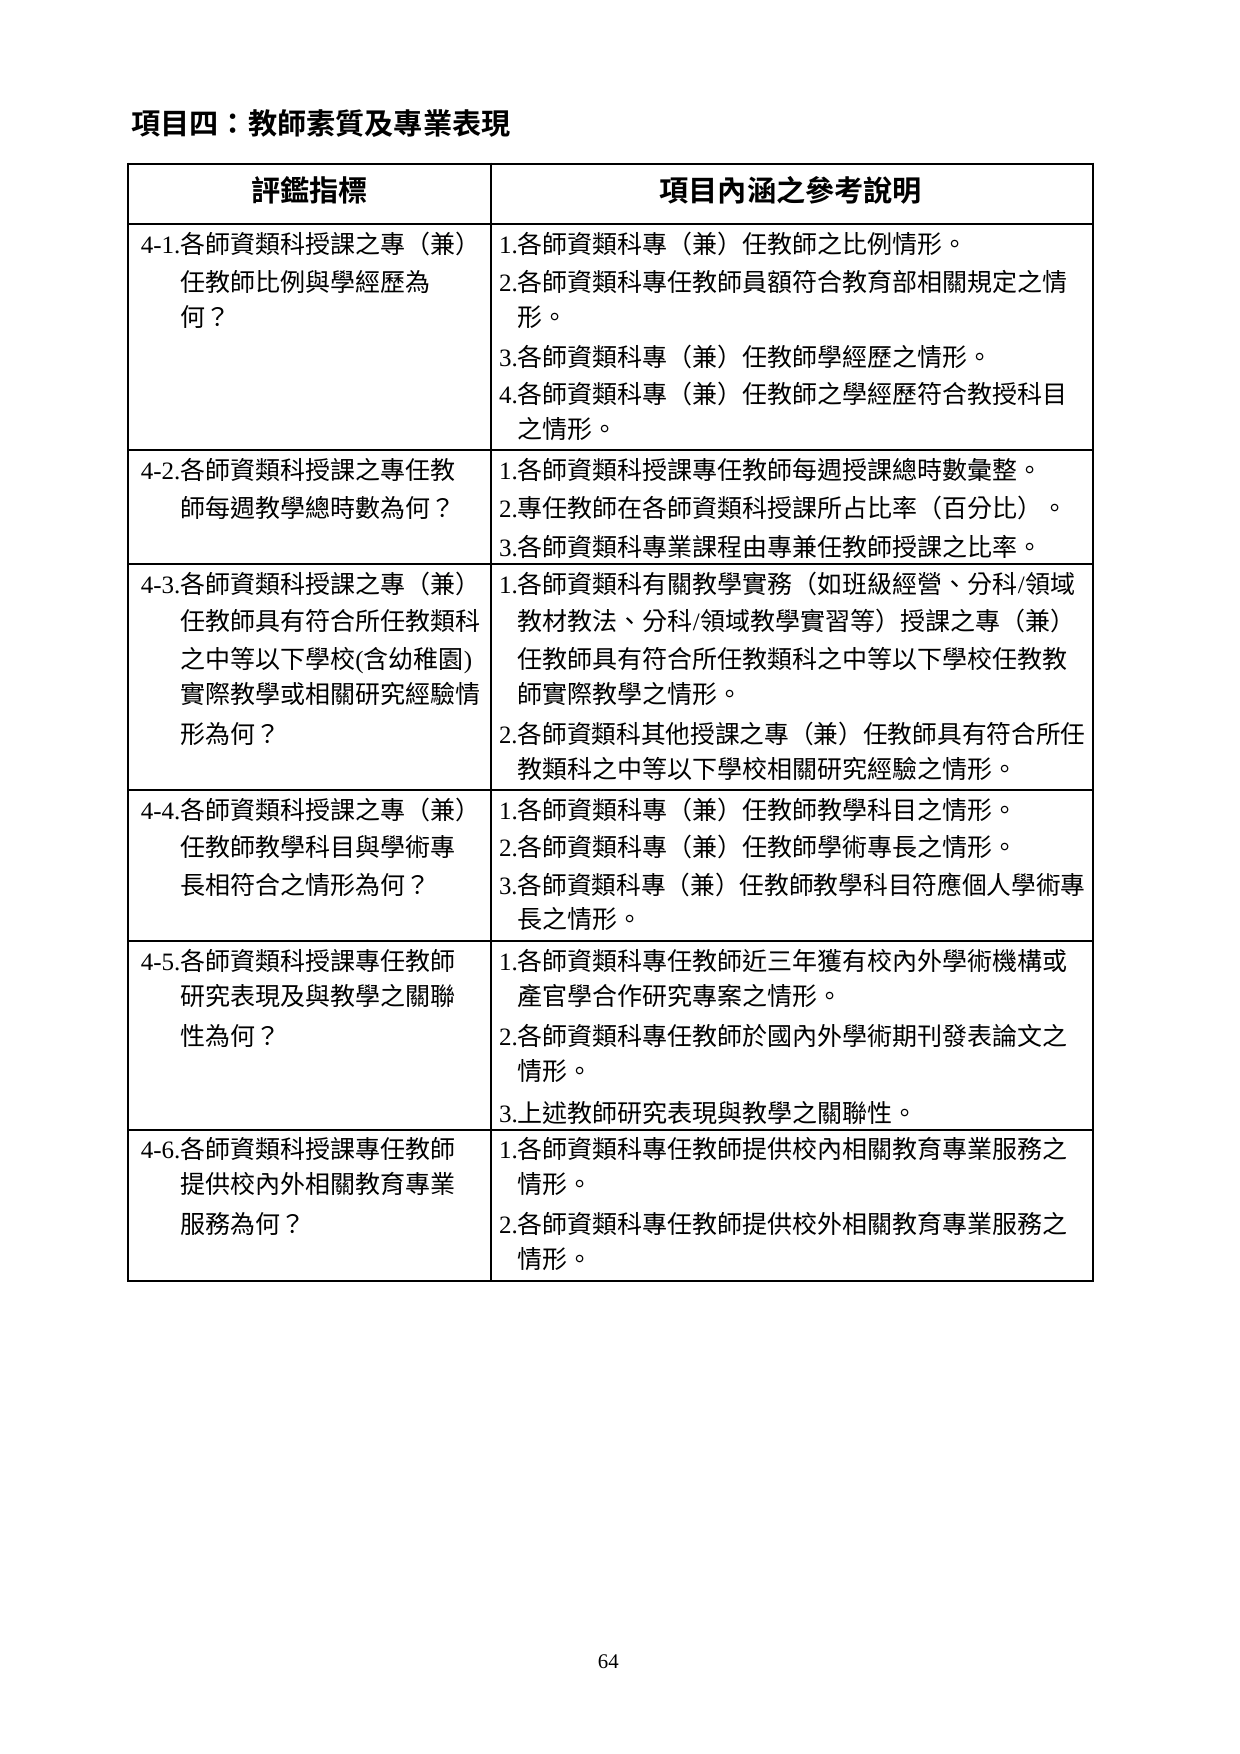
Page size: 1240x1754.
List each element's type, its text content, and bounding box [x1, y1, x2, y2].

table_cell 1.各師資類科專（兼）任教師教學科目之情形。 [492, 791, 1092, 825]
table_cell 之情形。 [492, 410, 1092, 444]
table_cell 產官學合作研究專案之情形。 [492, 976, 1092, 1011]
table_cell 2.各師資類科專任教師提供校外相關教育專業服務之 [492, 1200, 1092, 1240]
text 64 [127, 1649, 1089, 1673]
table_cell [129, 332, 490, 372]
table_cell 服務為何？ [129, 1200, 490, 1240]
table_cell 1.各師資類科授課專任教師每週授課總時數彙整。 [492, 451, 1092, 486]
table_cell 教材教法、分科/領域教學實習等）授課之專（兼） [492, 599, 1092, 637]
table_cell [129, 372, 490, 410]
table_cell 4.各師資類科專（兼）任教師之學經歷符合教授科目 [492, 372, 1092, 410]
table_cell 任教師比例與學經歷為 [129, 260, 490, 297]
table_cell [129, 1086, 490, 1128]
table_cell 4-1.各師資類科授課之專（兼） [129, 225, 490, 260]
table_cell 之中等以下學校(含幼稚園) [129, 637, 490, 674]
table_cell 提供校內外相關教育專業 [129, 1165, 490, 1199]
table_cell 性為何？ [129, 1011, 490, 1051]
table_cell [492, 445, 1092, 449]
table_cell 實際教學或相關研究經驗情 [129, 674, 490, 709]
table_cell 教類科之中等以下學校相關研究經驗之情形。 [492, 749, 1092, 784]
table_header 評鑑指標 [129, 165, 490, 208]
table_cell 3.各師資類科專（兼）任教師教學科目符應個人學術專 [492, 863, 1092, 900]
table_cell 2.各師資類科專任教師於國內外學術期刊發表論文之 [492, 1011, 1092, 1051]
table_cell 長之情形。 [492, 900, 1092, 935]
table_cell [492, 208, 1092, 223]
table_cell 何？ [129, 297, 490, 332]
table_cell 4-5.各師資類科授課專任教師 [129, 942, 490, 976]
table_cell 1.各師資類科專（兼）任教師之比例情形。 [492, 225, 1092, 260]
table_cell 任教師教學科目與學術專 [129, 825, 490, 863]
text 項目四：教師素質及專業表現 [131, 106, 1091, 141]
table_cell [129, 1240, 490, 1274]
table_cell [492, 935, 1092, 940]
table_cell 1.各師資類科專任教師近三年獲有校內外學術機構或 [492, 942, 1092, 976]
table_cell 任教師具有符合所任教類科 [129, 599, 490, 637]
table_cell [129, 1051, 490, 1086]
table_cell 任教師具有符合所任教類科之中等以下學校任教教 [492, 637, 1092, 674]
table_cell 情形。 [492, 1051, 1092, 1086]
table_cell [492, 784, 1092, 789]
table_cell 2.各師資類科專任教師員額符合教育部相關規定之情 [492, 260, 1092, 297]
table_cell [129, 749, 490, 784]
table_cell 4-2.各師資類科授課之專任教 [129, 451, 490, 486]
table_cell [129, 523, 490, 563]
table_cell [129, 208, 490, 223]
table_cell 1.各師資類科有關教學實務（如班級經營、分科/領域 [492, 565, 1092, 599]
table_cell [129, 445, 490, 449]
table_cell 2.各師資類科專（兼）任教師學術專長之情形。 [492, 825, 1092, 863]
table_cell 師實際教學之情形。 [492, 674, 1092, 709]
table_cell 形為何？ [129, 709, 490, 749]
table_cell [129, 784, 490, 789]
table_cell 研究表現及與教學之關聯 [129, 976, 490, 1011]
table_cell 2.專任教師在各師資類科授課所占比率（百分比）。 [492, 486, 1092, 523]
table_cell 師每週教學總時數為何？ [129, 486, 490, 523]
table_cell [129, 410, 490, 444]
table_header 項目內涵之參考說明 [492, 165, 1092, 208]
table_cell 長相符合之情形為何？ [129, 863, 490, 900]
table_cell [492, 1275, 1092, 1279]
table_cell 3.上述教師研究表現與教學之關聯性。 [492, 1086, 1092, 1128]
table_cell 4-3.各師資類科授課之專（兼） [129, 565, 490, 599]
table_cell 4-4.各師資類科授課之專（兼） [129, 791, 490, 825]
table_cell 4-6.各師資類科授課專任教師 [129, 1131, 490, 1165]
table_cell 情形。 [492, 1240, 1092, 1274]
table_cell 形。 [492, 297, 1092, 332]
table_cell [129, 935, 490, 940]
table_cell [129, 1275, 490, 1279]
table_cell 情形。 [492, 1165, 1092, 1199]
table_cell 1.各師資類科專任教師提供校內相關教育專業服務之 [492, 1131, 1092, 1165]
table_cell 3.各師資類科專業課程由專兼任教師授課之比率。 [492, 523, 1092, 563]
table_cell 3.各師資類科專（兼）任教師學經歷之情形。 [492, 332, 1092, 372]
table_cell 2.各師資類科其他授課之專（兼）任教師具有符合所任 [492, 709, 1092, 749]
table_cell [129, 900, 490, 935]
